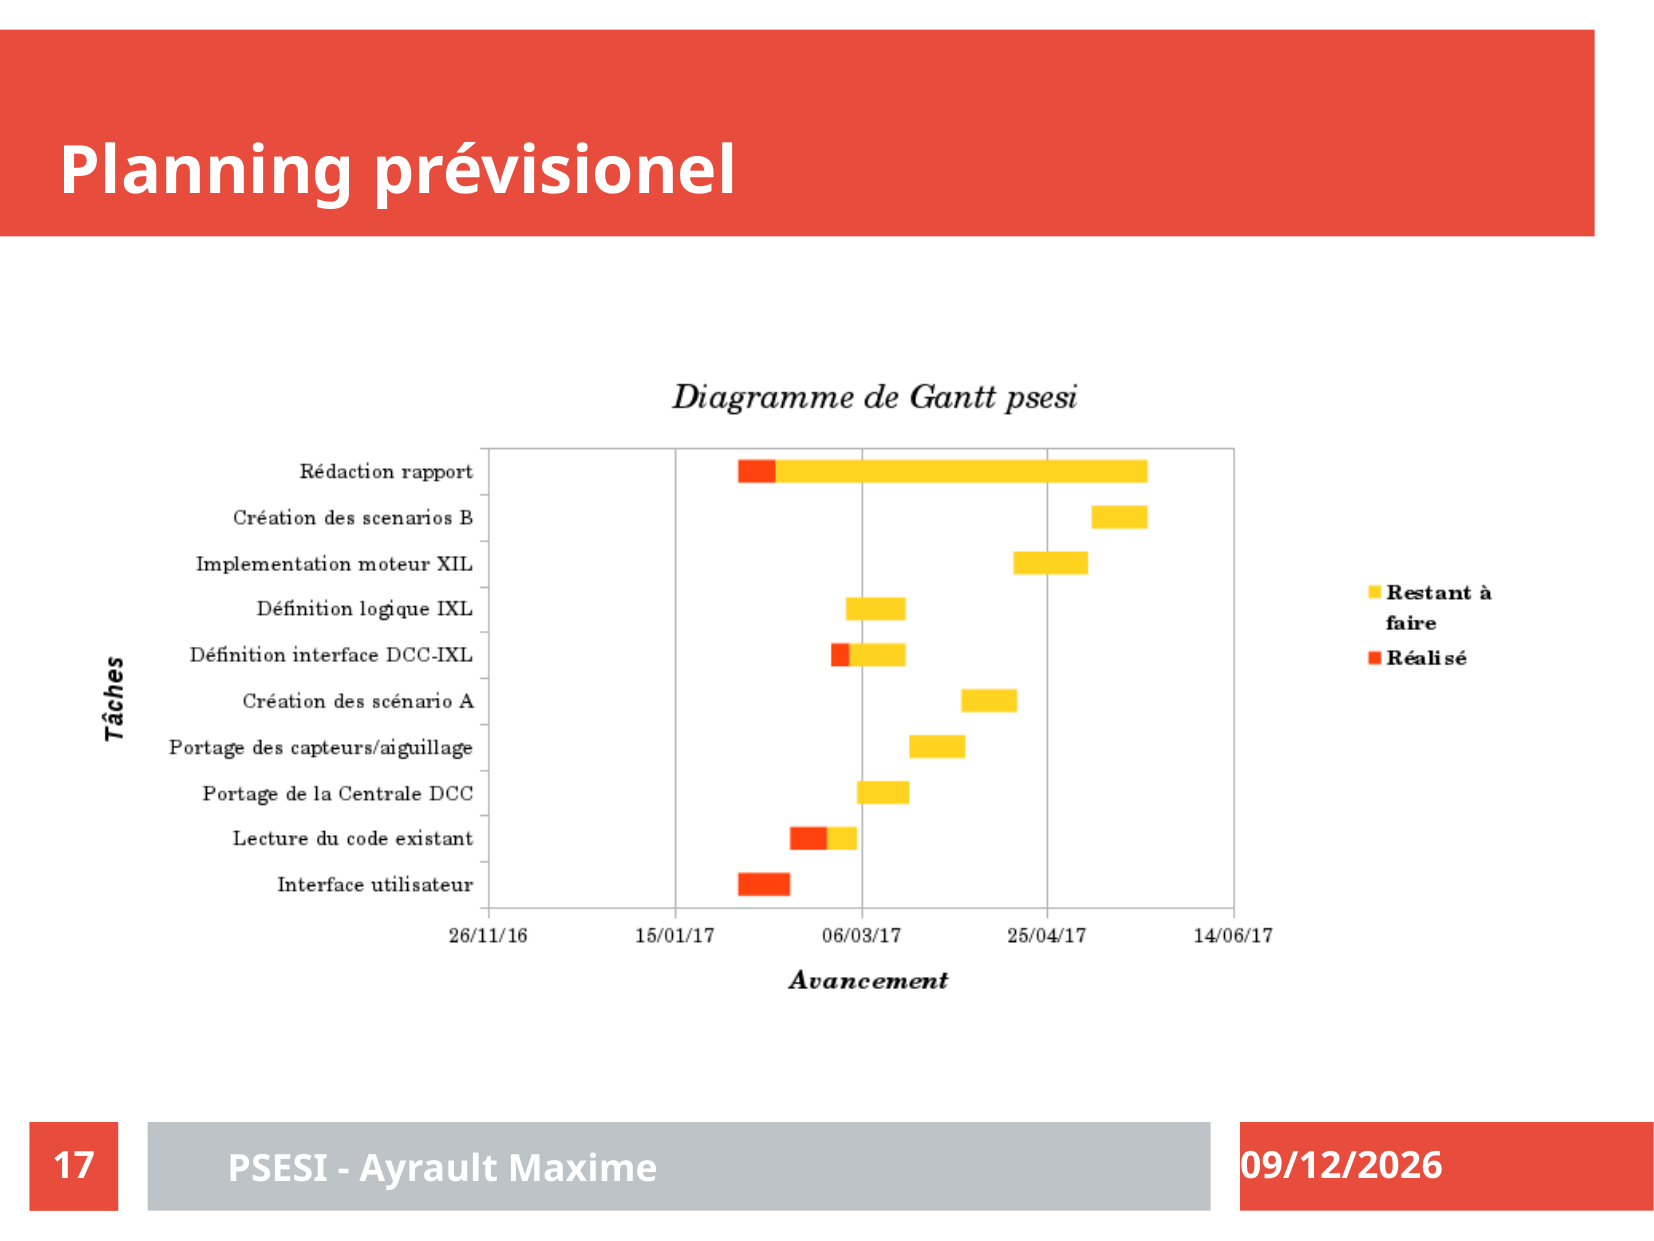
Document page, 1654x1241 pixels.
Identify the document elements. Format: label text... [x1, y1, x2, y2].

title Planning prévisionel [59, 59, 1595, 207]
text_box 06/03/2017 [1240, 1122, 1625, 1211]
text_box [29, 1122, 119, 1211]
text_box PSESI - Ayrault Maxime [177, 1122, 709, 1211]
picture [0, 354, 1607, 1040]
